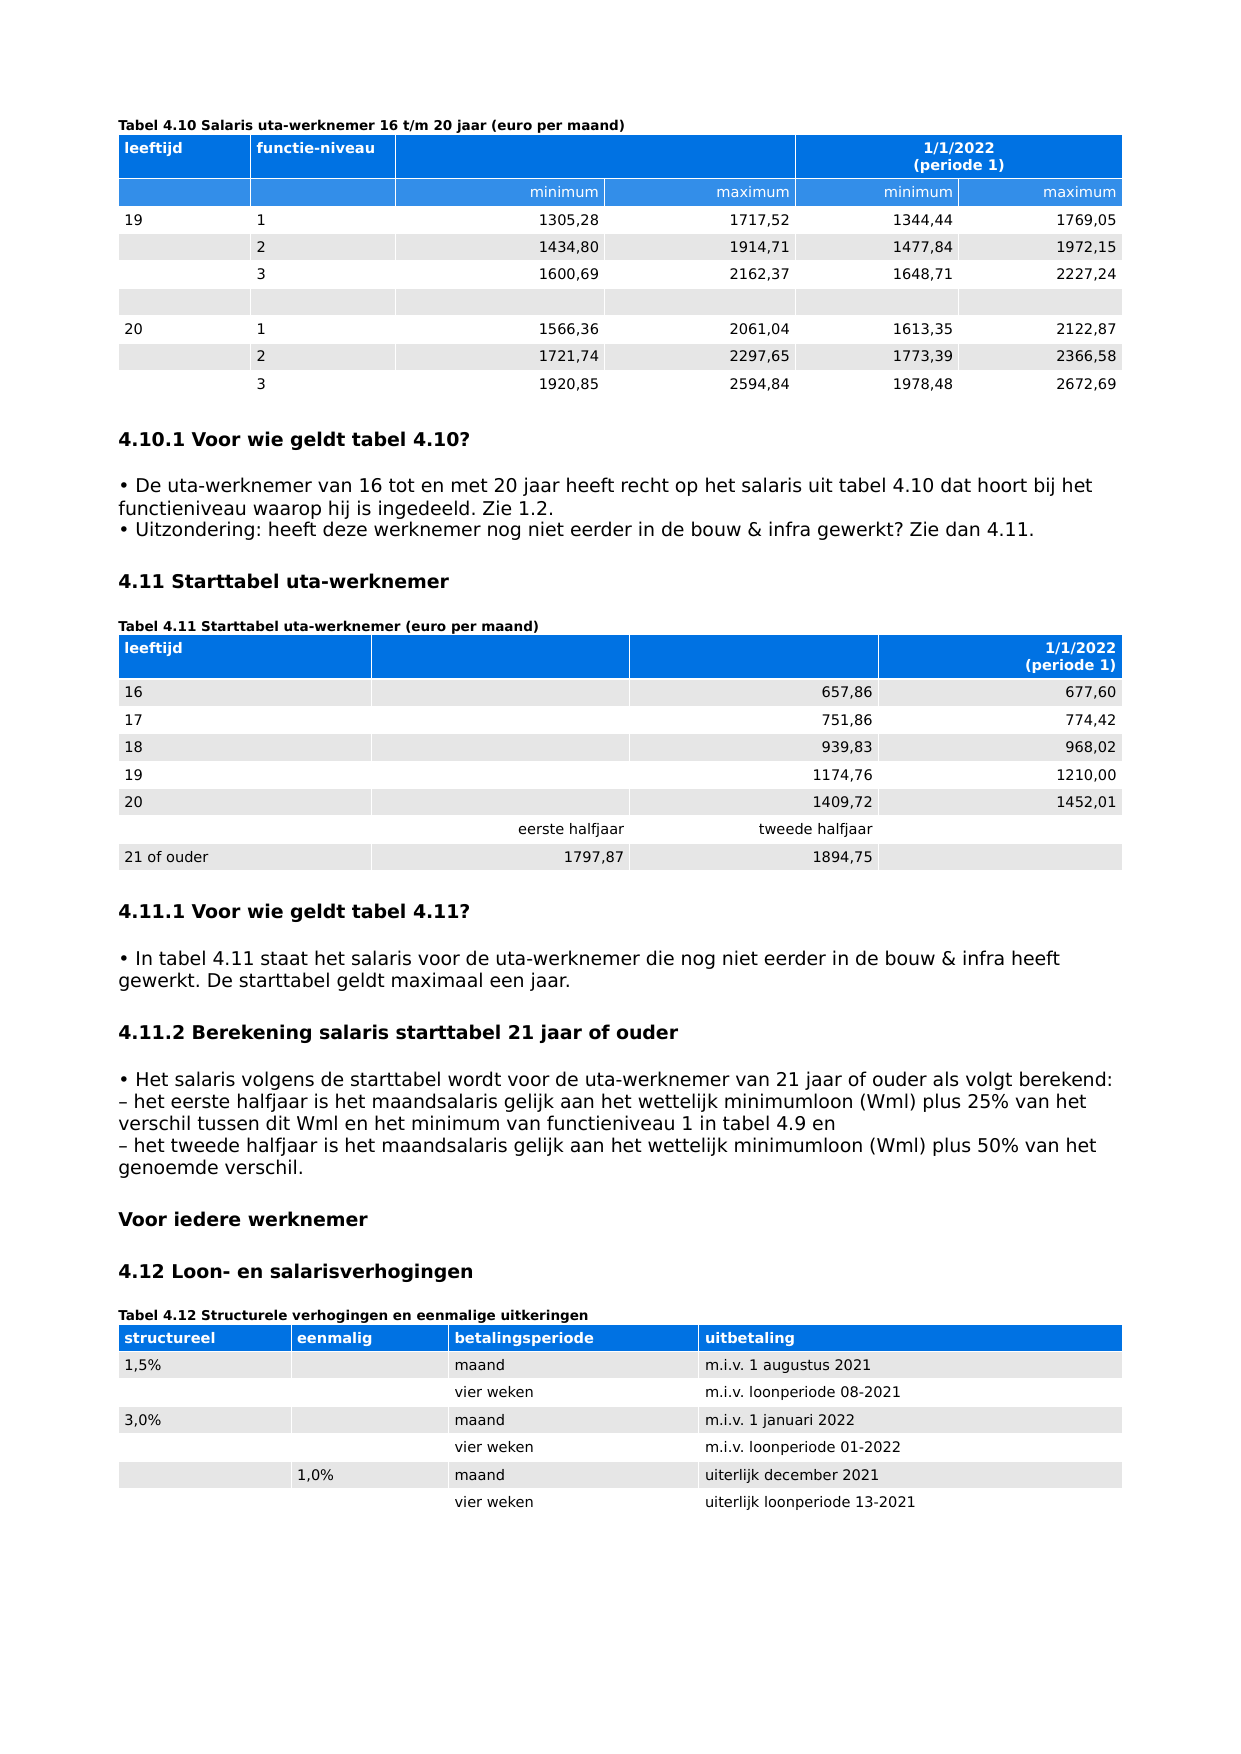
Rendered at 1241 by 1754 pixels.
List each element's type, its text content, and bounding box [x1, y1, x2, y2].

table_cell [119, 234, 250, 260]
table_cell vier weken [449, 1380, 698, 1406]
table_cell minimum [796, 179, 958, 206]
text • De uta-werknemer van 16 tot en met 20 jaar heeft recht op het salaris uit tabel 4.10 dat hoort bij het functieniveau waarop hij is ingedeeld. Zie 1.2. [118, 475, 1122, 519]
table_cell 21 of ouder [119, 844, 371, 870]
table_cell [119, 179, 250, 206]
table_cell 18 [119, 734, 371, 761]
table_cell 1600,69 [396, 261, 604, 288]
table_header Tabel 4.10 Salaris uta-werknemer 16 t/m 20 jaar (euro per maand) [118, 118, 1122, 134]
table_cell 1773,39 [796, 344, 958, 370]
table_cell [372, 680, 629, 706]
table_cell vier weken [449, 1434, 698, 1461]
table_cell tweede halfjaar [630, 816, 878, 843]
table_cell 2162,37 [605, 261, 795, 288]
table_cell [879, 844, 1122, 870]
table_cell 2122,87 [959, 316, 1122, 343]
table_cell 1894,75 [630, 844, 878, 870]
table_cell 1305,28 [396, 207, 604, 233]
table_cell [292, 1352, 448, 1378]
table_cell 1210,00 [879, 762, 1122, 788]
table_cell [119, 261, 250, 288]
table_cell [372, 635, 629, 678]
table_cell [396, 289, 604, 315]
table_cell [879, 816, 1122, 843]
table_cell [119, 344, 250, 370]
table_cell 2 [251, 234, 395, 260]
table_cell m.i.v. 1 augustus 2021 [699, 1352, 1122, 1378]
table_cell [119, 1489, 291, 1516]
table_cell 3 [251, 371, 395, 397]
table_cell 1,5% [119, 1352, 291, 1378]
table_cell [630, 635, 878, 678]
table_cell functie-niveau [251, 135, 395, 178]
subtitle Voor iedere werknemer [118, 1209, 1122, 1231]
table_cell 1566,36 [396, 316, 604, 343]
table_cell [251, 289, 395, 315]
table_cell 2594,84 [605, 371, 795, 397]
table_cell maximum [605, 179, 795, 206]
table_cell 1/1/2022 (periode 1) [796, 135, 1122, 178]
table_cell 1/1/2022 (periode 1) [879, 635, 1122, 678]
table_cell structureel [119, 1325, 291, 1351]
table_cell 1 [251, 316, 395, 343]
table_cell 2297,65 [605, 344, 795, 370]
table_cell 2061,04 [605, 316, 795, 343]
table_cell 657,86 [630, 680, 878, 706]
table_cell 1978,48 [796, 371, 958, 397]
text – het eerste halfjaar is het maandsalaris gelijk aan het wettelijk minimumloon (Wml) plus 25% van het verschil tussen dit Wml en het minimum van functieniveau 1 in tabel 4.9 en [118, 1091, 1122, 1135]
table_cell 2227,24 [959, 261, 1122, 288]
table_cell [796, 289, 958, 315]
table_cell [119, 371, 250, 397]
table_cell [396, 135, 795, 178]
table_cell 1 [251, 207, 395, 233]
table_cell eenmalig [292, 1325, 448, 1351]
table_cell 1174,76 [630, 762, 878, 788]
subtitle 4.11 Starttabel uta-werknemer [118, 571, 1122, 593]
text • Het salaris volgens de starttabel wordt voor de uta-werknemer van 21 jaar of ouder als volgt berekend: [118, 1069, 1122, 1091]
table_cell 677,60 [879, 680, 1122, 706]
table_cell [119, 816, 371, 843]
table_header Tabel 4.12 Structurele verhogingen en eenmalige uitkeringen [118, 1308, 1122, 1324]
table_cell 1721,74 [396, 344, 604, 370]
table_cell uitbetaling [699, 1325, 1122, 1351]
table_cell m.i.v. loonperiode 08-2021 [699, 1380, 1122, 1406]
table_cell leeftijd [119, 135, 250, 178]
table_cell maand [449, 1352, 698, 1378]
table_cell 1477,84 [796, 234, 958, 260]
table_cell maand [449, 1407, 698, 1433]
table_cell [292, 1489, 448, 1516]
table_cell m.i.v. 1 januari 2022 [699, 1407, 1122, 1433]
table_cell [372, 734, 629, 761]
subtitle 4.11.1 Voor wie geldt tabel 4.11? [118, 901, 1122, 923]
table_cell 2366,58 [959, 344, 1122, 370]
table_cell 1344,44 [796, 207, 958, 233]
table_cell 1717,52 [605, 207, 795, 233]
subtitle 4.11.2 Berekening salaris starttabel 21 jaar of ouder [118, 1022, 1122, 1044]
table_cell 1972,15 [959, 234, 1122, 260]
table_cell betalingsperiode [449, 1325, 698, 1351]
table_cell 1409,72 [630, 789, 878, 815]
text • In tabel 4.11 staat het salaris voor de uta-werknemer die nog niet eerder in de bouw & infra heeft gewerkt. De starttabel geldt maximaal een jaar. [118, 948, 1122, 992]
table_cell [372, 707, 629, 733]
table_cell 19 [119, 207, 250, 233]
table_cell 2 [251, 344, 395, 370]
table_cell 2672,69 [959, 371, 1122, 397]
table_cell [119, 289, 250, 315]
table_cell 1648,71 [796, 261, 958, 288]
table_cell leeftijd [119, 635, 371, 678]
table_cell 751,86 [630, 707, 878, 733]
table_cell 3 [251, 261, 395, 288]
table_cell 1914,71 [605, 234, 795, 260]
table_cell [292, 1380, 448, 1406]
text – het tweede halfjaar is het maandsalaris gelijk aan het wettelijk minimumloon (Wml) plus 50% van het genoemde verschil. [118, 1135, 1122, 1179]
subtitle 4.12 Loon- en salarisverhogingen [118, 1261, 1122, 1283]
table_cell 1452,01 [879, 789, 1122, 815]
table_cell [605, 289, 795, 315]
table_cell 1920,85 [396, 371, 604, 397]
table_cell 16 [119, 680, 371, 706]
table_cell 20 [119, 789, 371, 815]
subtitle 4.10.1 Voor wie geldt tabel 4.10? [118, 428, 1122, 450]
table_cell 1613,35 [796, 316, 958, 343]
table_cell [119, 1380, 291, 1406]
table_cell 1,0% [292, 1462, 448, 1488]
table_cell maand [449, 1462, 698, 1488]
table_cell 1769,05 [959, 207, 1122, 233]
table_cell vier weken [449, 1489, 698, 1516]
table_cell eerste halfjaar [372, 816, 629, 843]
table_cell minimum [396, 179, 604, 206]
table_cell 19 [119, 762, 371, 788]
table_cell [372, 789, 629, 815]
table_cell [372, 762, 629, 788]
table_cell [251, 179, 395, 206]
table_cell 939,83 [630, 734, 878, 761]
table_cell [292, 1434, 448, 1461]
table_cell [119, 1462, 291, 1488]
table_cell [959, 289, 1122, 315]
table_cell 1797,87 [372, 844, 629, 870]
table_cell 3,0% [119, 1407, 291, 1433]
table_cell 968,02 [879, 734, 1122, 761]
table_cell 20 [119, 316, 250, 343]
text • Uitzondering: heeft deze werknemer nog niet eerder in de bouw & infra gewerkt? Zie dan 4.11. [118, 519, 1122, 541]
table_cell maximum [959, 179, 1122, 206]
table_cell 17 [119, 707, 371, 733]
table_header Tabel 4.11 Starttabel uta-werknemer (euro per maand) [118, 618, 1122, 634]
table_cell [292, 1407, 448, 1433]
table_cell uiterlijk december 2021 [699, 1462, 1122, 1488]
table_cell 1434,80 [396, 234, 604, 260]
table_cell 774,42 [879, 707, 1122, 733]
table_cell [119, 1434, 291, 1461]
table_cell uiterlijk loonperiode 13-2021 [699, 1489, 1122, 1516]
table_cell m.i.v. loonperiode 01-2022 [699, 1434, 1122, 1461]
